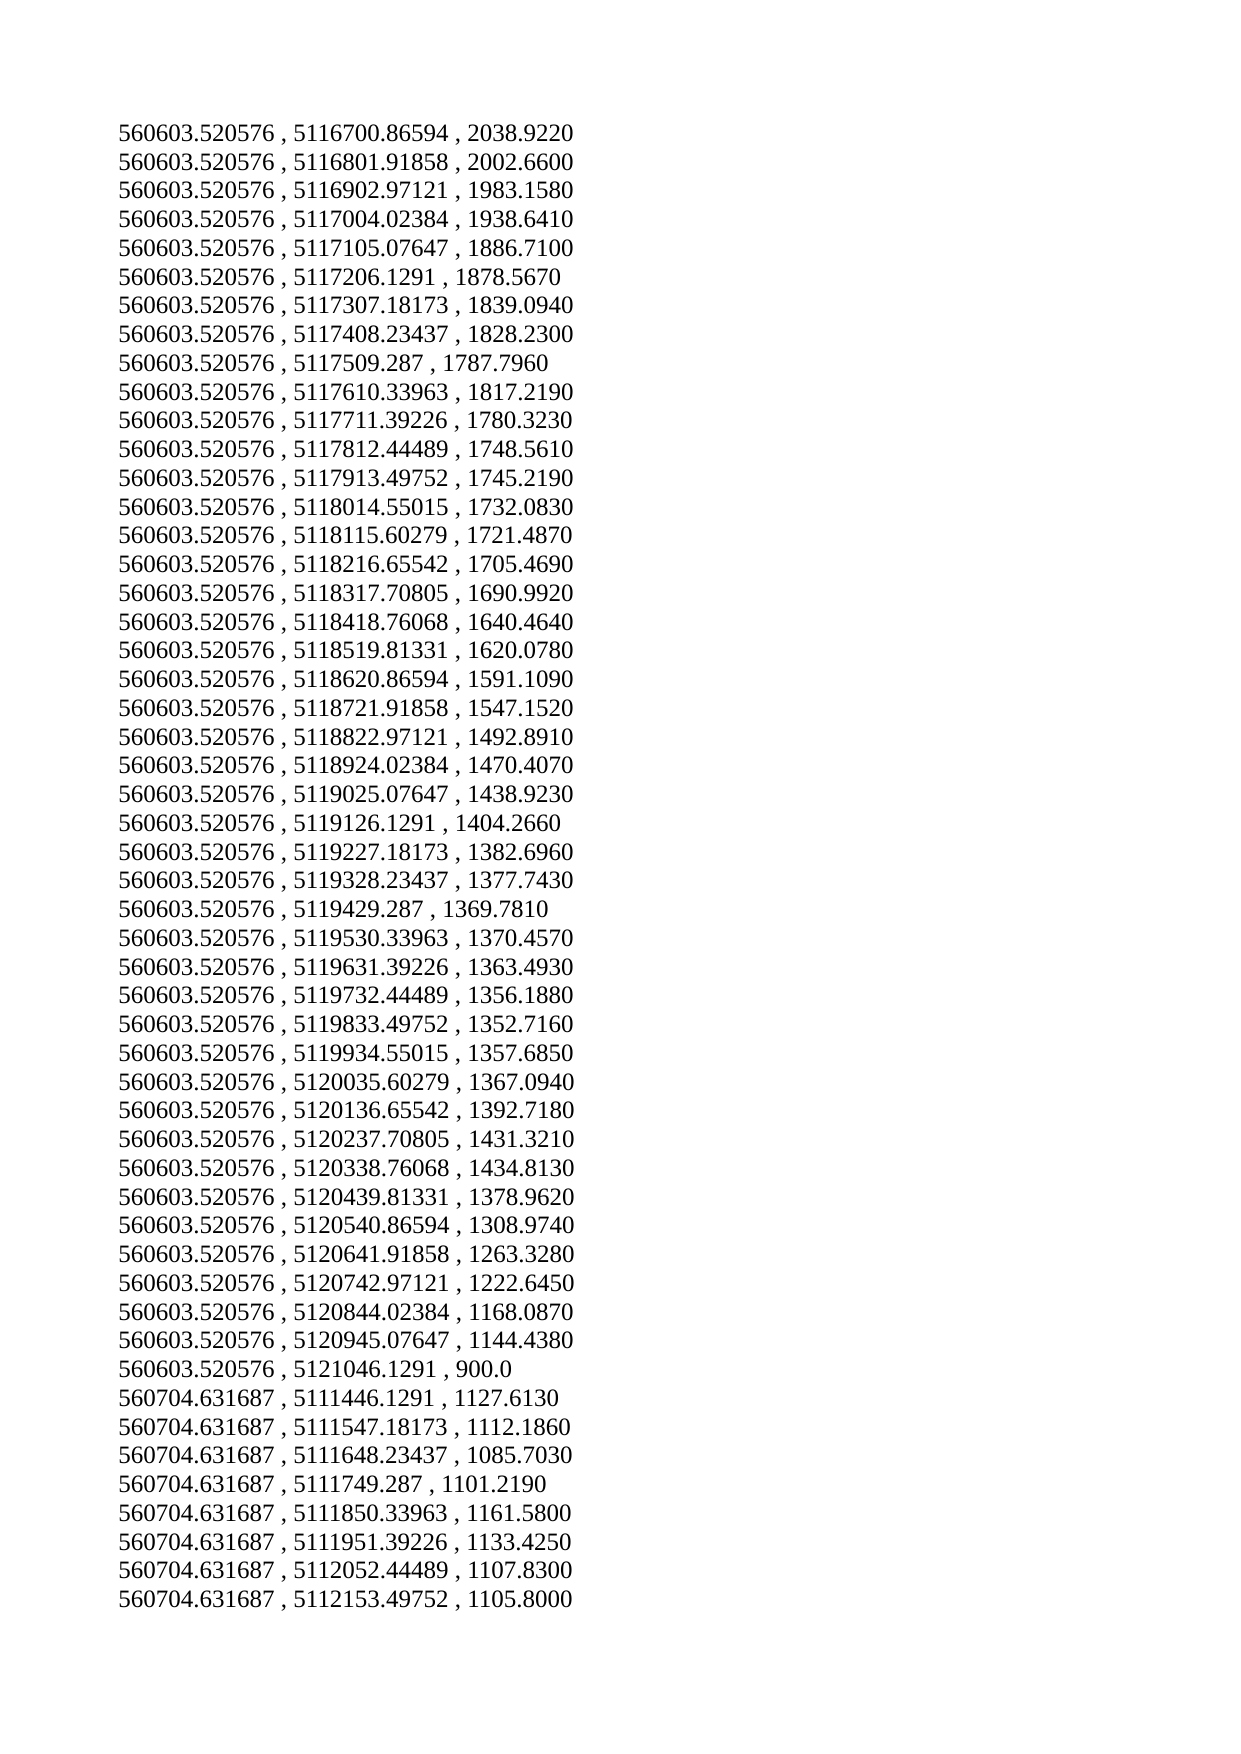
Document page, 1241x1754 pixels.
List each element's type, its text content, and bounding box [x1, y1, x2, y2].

text 560603.520576 , 5118216.65542 , 1705.4690 [118, 549, 1122, 578]
text 560603.520576 , 5119025.07647 , 1438.9230 [118, 779, 1122, 808]
text 560603.520576 , 5120136.65542 , 1392.7180 [118, 1096, 1122, 1124]
text 560603.520576 , 5119227.18173 , 1382.6960 [118, 837, 1122, 866]
text 560603.520576 , 5119328.23437 , 1377.7430 [118, 866, 1122, 894]
text 560603.520576 , 5117812.44489 , 1748.5610 [118, 434, 1122, 463]
text 560704.631687 , 5111446.1291 , 1127.6130 [118, 1383, 1122, 1412]
text 560603.520576 , 5118115.60279 , 1721.4870 [118, 521, 1122, 549]
text 560603.520576 , 5120945.07647 , 1144.4380 [118, 1326, 1122, 1354]
text 560603.520576 , 5118822.97121 , 1492.8910 [118, 722, 1122, 751]
text 560603.520576 , 5120439.81331 , 1378.9620 [118, 1182, 1122, 1211]
text 560603.520576 , 5119631.39226 , 1363.4930 [118, 952, 1122, 981]
text 560603.520576 , 5121046.1291 , 900.0 [118, 1354, 1122, 1383]
text 560603.520576 , 5118014.55015 , 1732.0830 [118, 492, 1122, 521]
text 560603.520576 , 5117711.39226 , 1780.3230 [118, 406, 1122, 434]
text 560603.520576 , 5118924.02384 , 1470.4070 [118, 751, 1122, 779]
text 560603.520576 , 5120540.86594 , 1308.9740 [118, 1211, 1122, 1239]
text 560603.520576 , 5118317.70805 , 1690.9920 [118, 578, 1122, 607]
text 560603.520576 , 5117206.1291 , 1878.5670 [118, 262, 1122, 291]
text 560603.520576 , 5119126.1291 , 1404.2660 [118, 808, 1122, 837]
text 560704.631687 , 5111749.287 , 1101.2190 [118, 1469, 1122, 1498]
text 560603.520576 , 5117913.49752 , 1745.2190 [118, 463, 1122, 492]
text 560603.520576 , 5119429.287 , 1369.7810 [118, 894, 1122, 923]
text 560704.631687 , 5111850.33963 , 1161.5800 [118, 1498, 1122, 1527]
text 560603.520576 , 5119530.33963 , 1370.4570 [118, 923, 1122, 952]
text 560603.520576 , 5118620.86594 , 1591.1090 [118, 664, 1122, 693]
text 560603.520576 , 5120338.76068 , 1434.8130 [118, 1153, 1122, 1182]
text 560603.520576 , 5120641.91858 , 1263.3280 [118, 1239, 1122, 1268]
text 560603.520576 , 5120035.60279 , 1367.0940 [118, 1067, 1122, 1096]
text 560603.520576 , 5116902.97121 , 1983.1580 [118, 176, 1122, 204]
text 560603.520576 , 5117307.18173 , 1839.0940 [118, 291, 1122, 319]
text 560704.631687 , 5111547.18173 , 1112.1860 [118, 1412, 1122, 1441]
text 560603.520576 , 5117105.07647 , 1886.7100 [118, 233, 1122, 262]
text 560704.631687 , 5111648.23437 , 1085.7030 [118, 1441, 1122, 1469]
text 560603.520576 , 5119934.55015 , 1357.6850 [118, 1038, 1122, 1067]
text 560603.520576 , 5116801.91858 , 2002.6600 [118, 147, 1122, 176]
text 560603.520576 , 5118721.91858 , 1547.1520 [118, 693, 1122, 722]
text 560603.520576 , 5118519.81331 , 1620.0780 [118, 636, 1122, 664]
text 560603.520576 , 5117509.287 , 1787.7960 [118, 348, 1122, 377]
text 560704.631687 , 5112052.44489 , 1107.8300 [118, 1556, 1122, 1584]
text 560603.520576 , 5117004.02384 , 1938.6410 [118, 204, 1122, 233]
text 560603.520576 , 5117408.23437 , 1828.2300 [118, 319, 1122, 348]
text 560603.520576 , 5116700.86594 , 2038.9220 [118, 118, 1122, 147]
text 560603.520576 , 5117610.33963 , 1817.2190 [118, 377, 1122, 406]
text 560603.520576 , 5120742.97121 , 1222.6450 [118, 1268, 1122, 1297]
text 560603.520576 , 5120237.70805 , 1431.3210 [118, 1124, 1122, 1153]
text 560603.520576 , 5118418.76068 , 1640.4640 [118, 607, 1122, 636]
text 560603.520576 , 5119833.49752 , 1352.7160 [118, 1009, 1122, 1038]
text 560704.631687 , 5112153.49752 , 1105.8000 [118, 1584, 1122, 1613]
text 560603.520576 , 5120844.02384 , 1168.0870 [118, 1297, 1122, 1326]
text 560704.631687 , 5111951.39226 , 1133.4250 [118, 1527, 1122, 1556]
text 560603.520576 , 5119732.44489 , 1356.1880 [118, 981, 1122, 1009]
